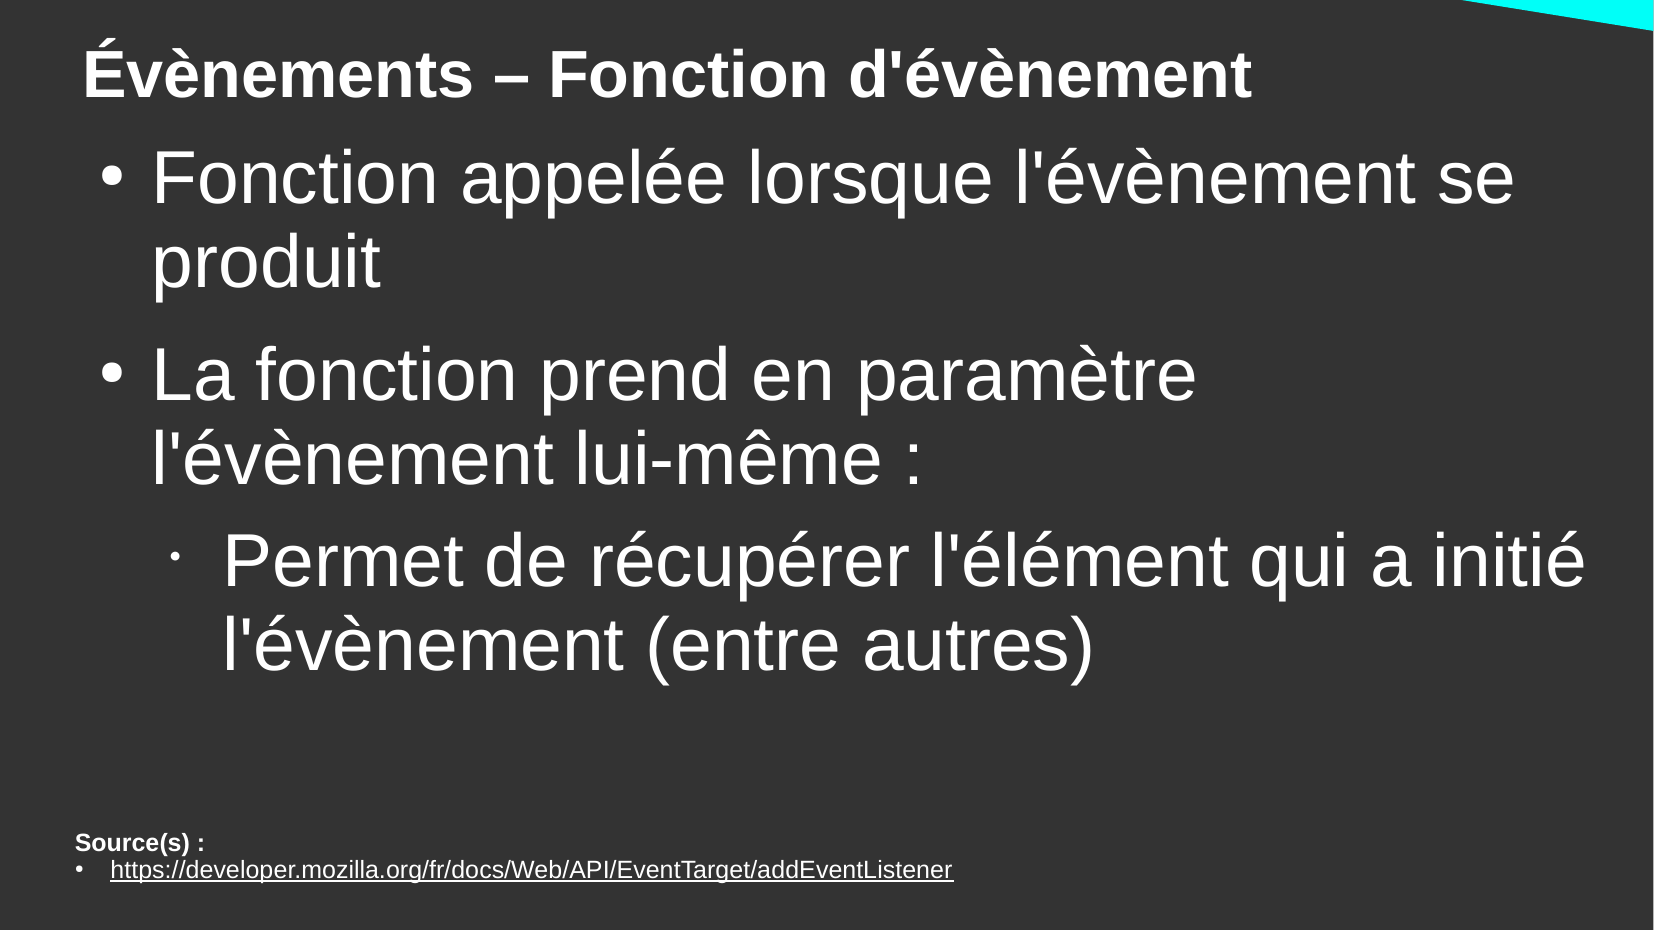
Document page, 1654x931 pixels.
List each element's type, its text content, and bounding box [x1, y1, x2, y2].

title Évènements – Fonction d'évènement [82, 37, 1571, 114]
text_box Source(s) : https://developer.mozilla.org/fr/docs/Web/API/EventTarget/addEventListener [60, 820, 1583, 892]
list Fonction appelée lorsque l'évènement se produit La fonction prend en paramètre l'évènement lui-même : Permet de récupérer l'élément qui a initié l'évènement (entre autres) [80, 135, 1620, 745]
text_box [1461, 0, 1654, 32]
